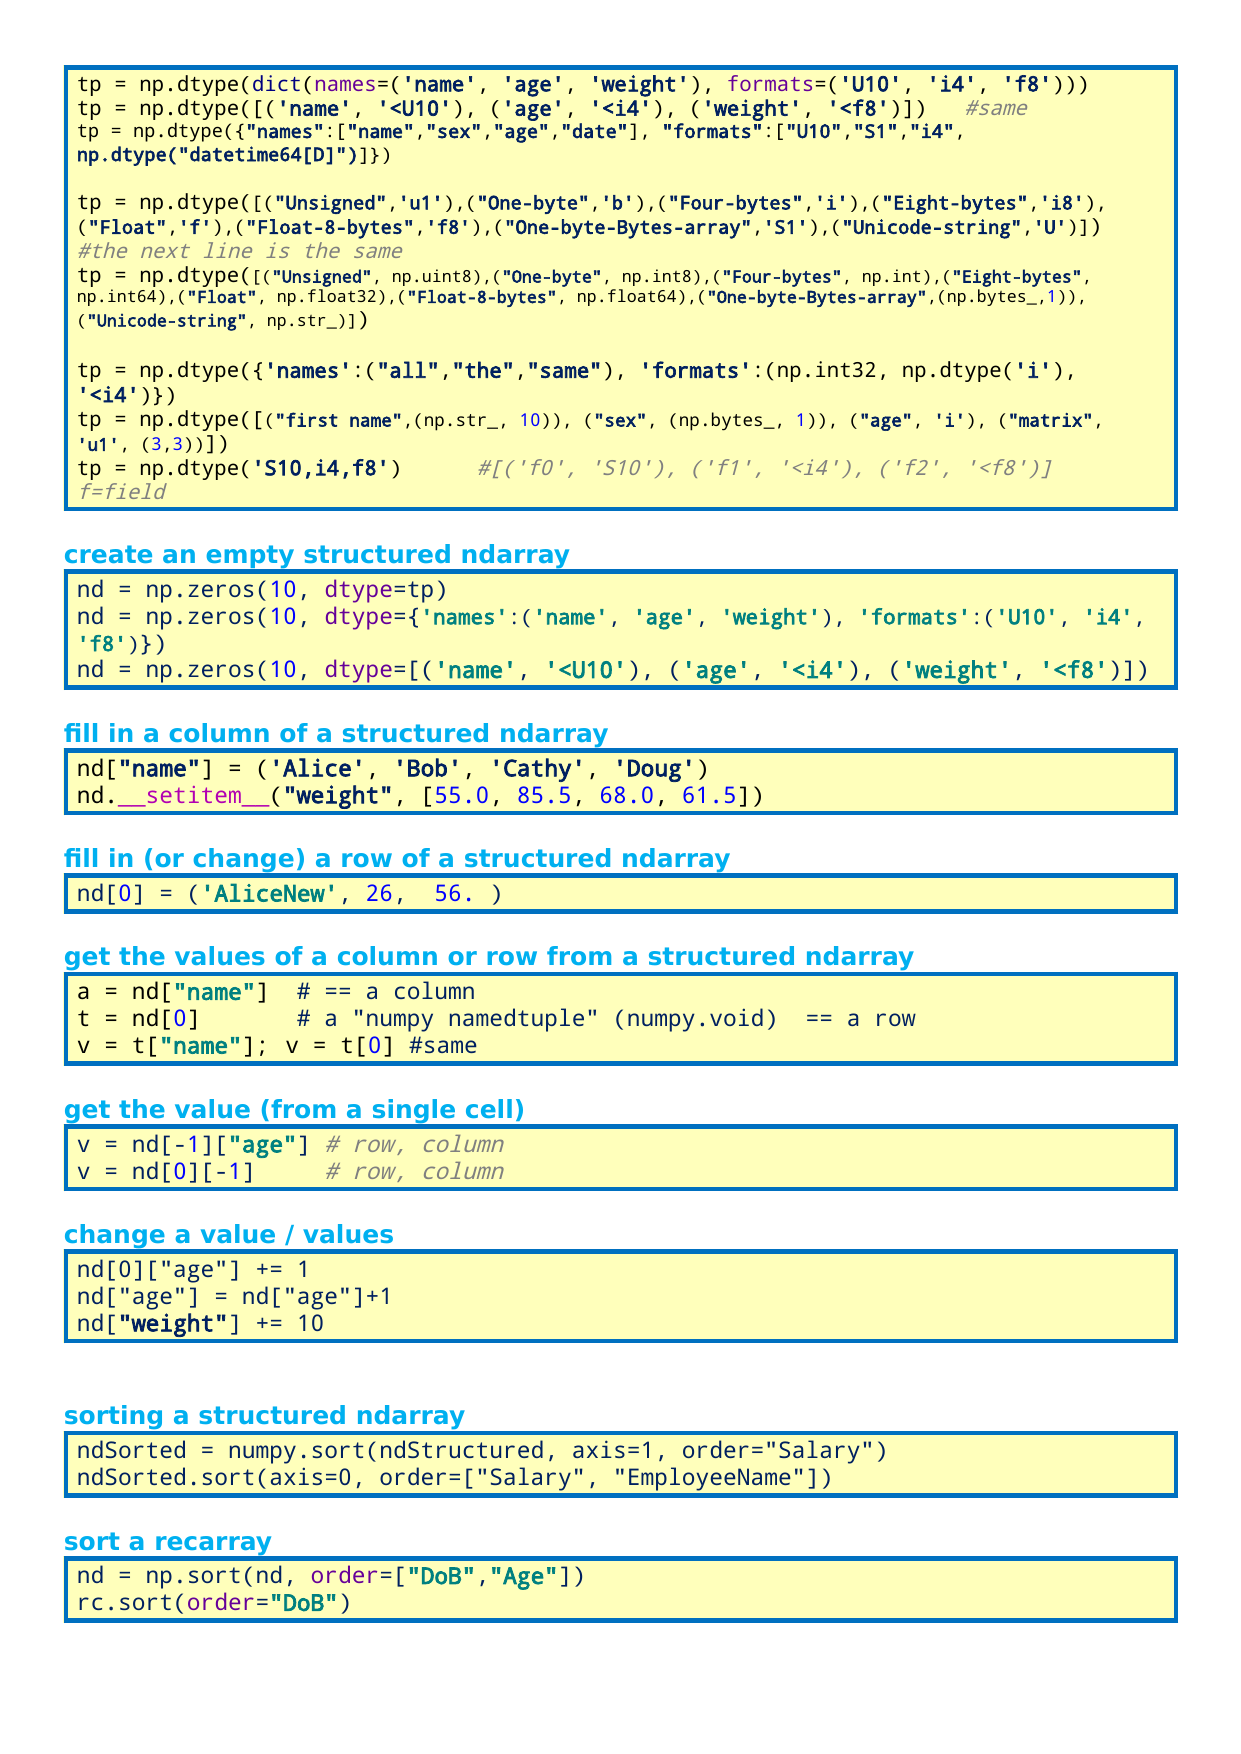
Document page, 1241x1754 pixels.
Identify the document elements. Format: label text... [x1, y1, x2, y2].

text v = nd[-1]["age"] # row, column v = nd[0][-1] # row, column [68, 1129, 1174, 1187]
text nd = np.sort(nd, order=["DoB","Age"]) rc.sort(order="DoB") [68, 1561, 1174, 1618]
title sorting a structured ndarray [63, 1401, 1178, 1431]
text v = t["name"]; v = t[0] #same [68, 1025, 1174, 1061]
text nd[0] = ('AliceNew', 26, 56. ) [68, 878, 1174, 909]
text ndSorted = numpy.sort(ndStructured, axis=1, order="Salary") [68, 1435, 1174, 1457]
text a = nd["name"] # == a column t = nd[0] # a "numpy namedtuple" (numpy.void) == a row [68, 976, 1174, 1025]
text ndSorted.sort(axis=0, order=["Salary", "EmployeeName"]) [68, 1457, 1174, 1493]
text tp = np.dtype({'names':("all","the","same"), 'formats':(np.int32, np.dtype('i'), '<i4')}) tp = np.dtype([("first name",(np.str_, 10)), ("sex", (np.bytes_, 1)), ("age", 'i'), ("matrix", 'u1', (3,3))]) tp = np.dtype('S10,i4,f8') #[('f0', 'S10'), ('f1', '<i4'), ('f2', '<f8')] f=field [68, 351, 1174, 507]
text nd[0]["age"] += 1 [68, 1254, 1174, 1276]
title sort a recarray [63, 1527, 1178, 1556]
text nd["age"] = nd["age"]+1 [68, 1276, 1174, 1303]
title create an empty structured ndarray [63, 540, 1178, 569]
text nd = np.zeros(10, dtype=tp) nd = np.zeros(10, dtype={'names':('name', 'age', 'weight'), 'formats':('U10', 'i4', 'f8')}) nd = np.zeros(10, dtype=[('name', '<U10'), ('age', '<i4'), ('weight', '<f8')]) [68, 574, 1174, 685]
text tp = np.dtype([("Unsigned",'u1'),("One-byte",'b'),("Four-bytes",'i'),("Eight-bytes",'i8'),("Float",'f'),("Float-8-bytes",'f8'),("One-byte-Bytes-array",'S1'),("Unicode-string",'U')]) #the next line is the same tp = np.dtype([("Unsigned", np.uint8),("One-byte", np.int8),("Four-bytes", np.int),("Eight-bytes", np.int64),("Float", np.float32),("Float-8-bytes", np.float64),("One-byte-Bytes-array",(np.bytes_,1)),("Unicode-string", np.str_)]) [68, 159, 1174, 351]
text nd["name"] = ('Alice', 'Bob', 'Cathy', 'Doug') nd.__setitem__("weight", [55.0, 85.5, 68.0, 61.5]) [68, 753, 1174, 811]
title get the value (from a single cell) [63, 1095, 1178, 1124]
text tp = np.dtype(dict(names=('name', 'age', 'weight'), formats=('U10', 'i4', 'f8'))) tp = np.dtype([('name', '<U10'), ('age', '<i4'), ('weight', '<f8')]) #same tp = np.dtype({"names":["name","sex","age","date"], "formats":["U10","S1","i4", np.dtype("datetime64[D]")]}) [68, 70, 1174, 159]
title change a value / values [63, 1220, 1178, 1249]
title fill in a column of a structured ndarray [63, 719, 1178, 748]
title get the values of a column or row from a structured ndarray [63, 942, 1178, 972]
title fill in (or change) a row of a structured ndarray [63, 844, 1178, 873]
text nd["weight"] += 10 [68, 1303, 1174, 1339]
